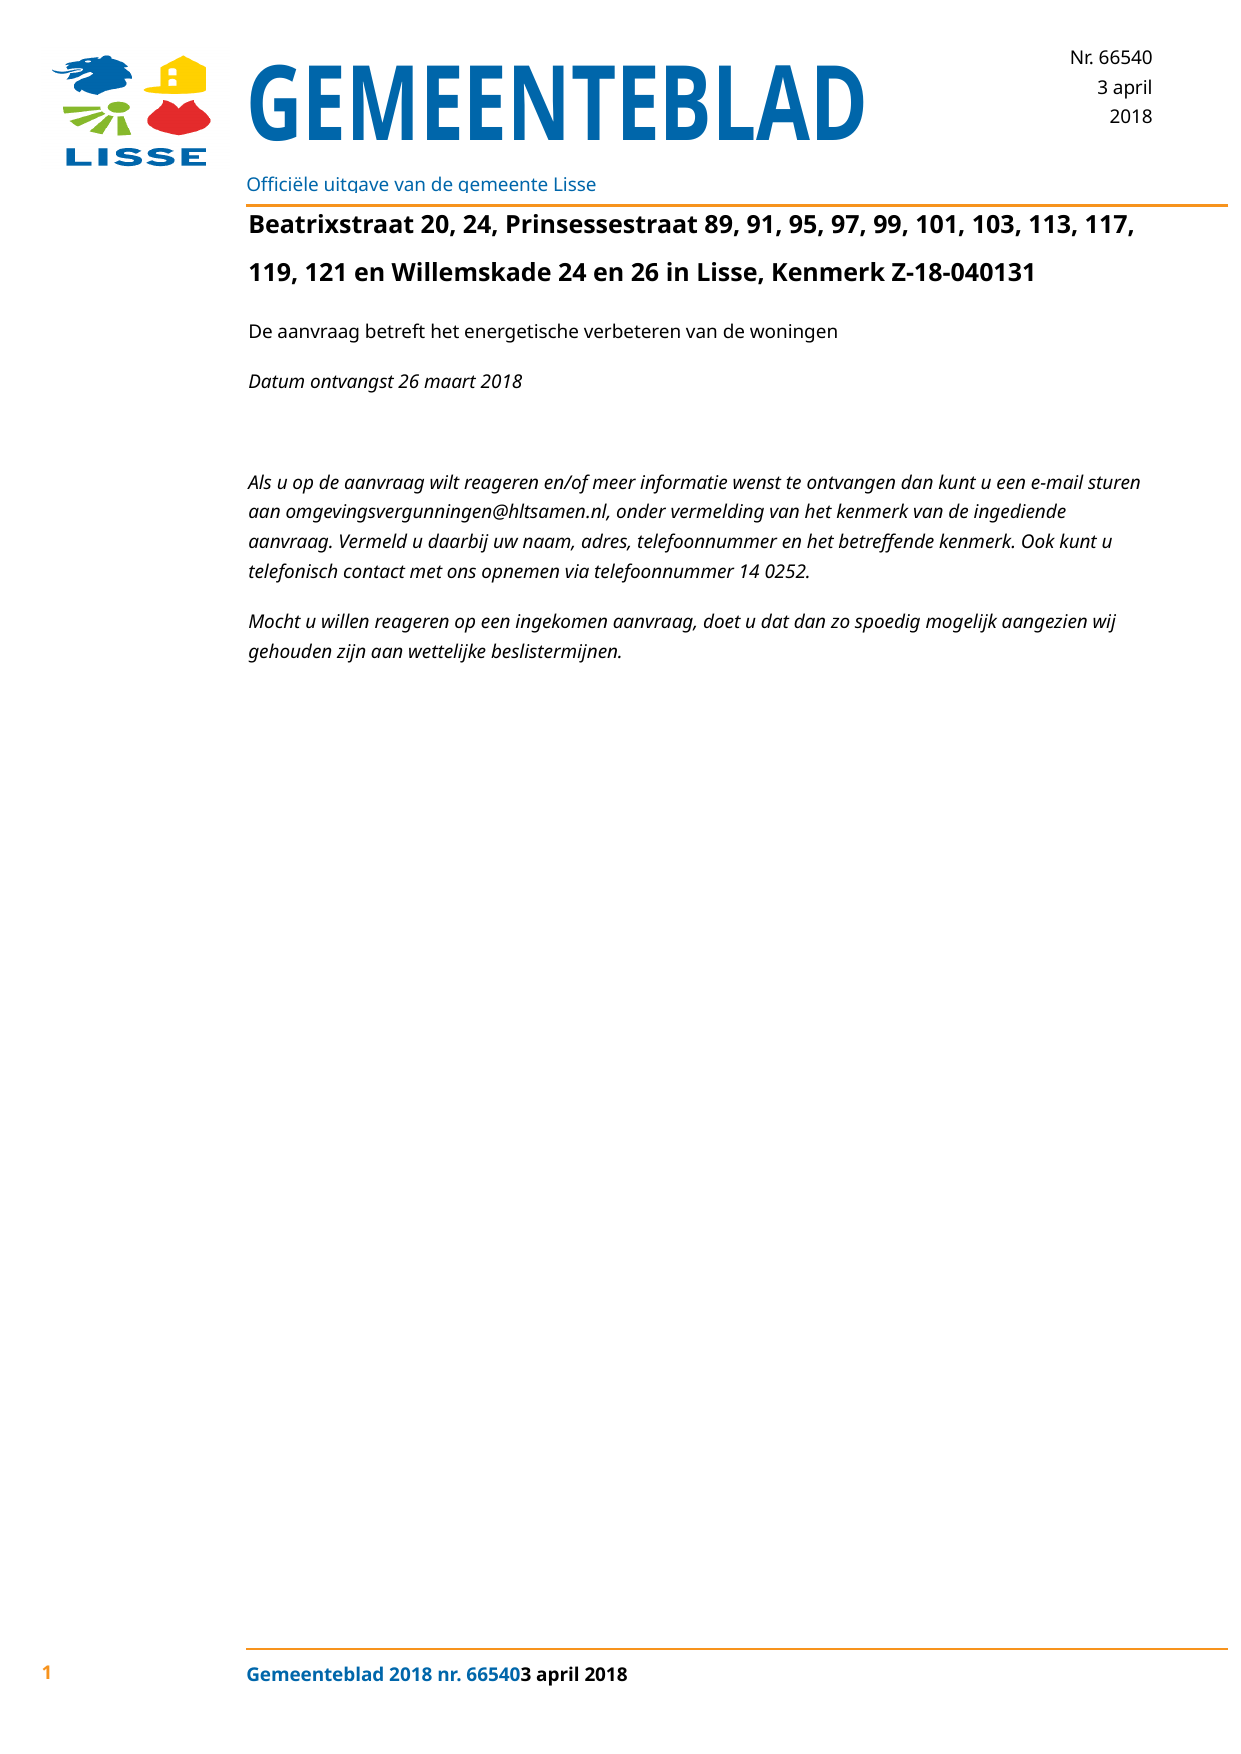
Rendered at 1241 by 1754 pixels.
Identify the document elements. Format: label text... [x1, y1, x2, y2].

picture [41, 47, 231, 172]
text Beatrixstraat 20, 24, Prinsessestraat 89, 91, 95, 97, 99, 101, 103, 113, 117, 119, 121 en Willemskade 24 en 26 in Lisse, Kenmerk Z-18-040131 [248, 207, 1152, 288]
text Datum ontvangst 26 maart 2018 [248, 368, 1152, 394]
text Als u op de aanvraag wilt reageren en/of meer informatie wenst te ontvangen dan kunt u een e-mail sturen aan omgevingsvergunningen@hltsamen.nl, onder vermelding van het kenmerk van de ingediende aanvraag. Vermeld u daarbij uw naam, adres, telefoonnummer en het betreffende kenmerk. Ook kunt u telefonisch contact met ons opnemen via telefoonnummer 14 0252. [248, 469, 1152, 584]
text De aanvraag betreft het energetische verbeteren van de woningen [248, 318, 1152, 344]
text Mocht u willen reageren op een ingekomen aanvraag, doet u dat dan zo spoedig mogelijk aangezien wij gehouden zijn aan wettelijke beslistermijnen. [248, 608, 1152, 664]
